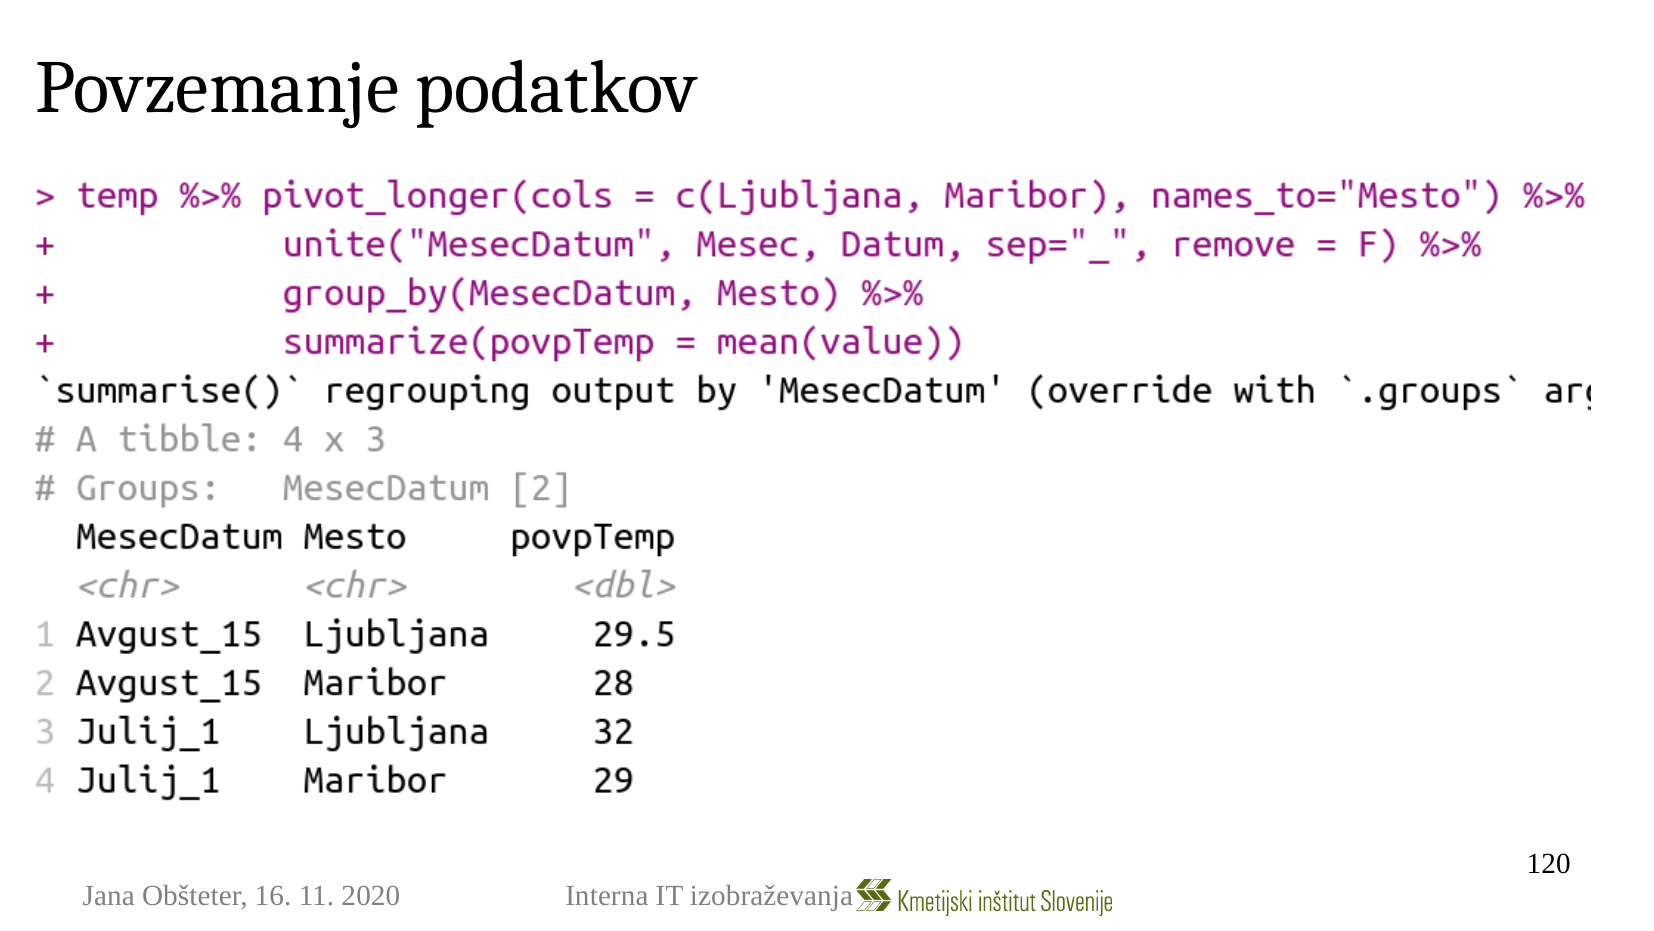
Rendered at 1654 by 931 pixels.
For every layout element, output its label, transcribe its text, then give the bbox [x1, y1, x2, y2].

picture [856, 879, 1112, 916]
picture [23, 171, 1591, 815]
title Povzemanje podatkov [35, 21, 1524, 154]
